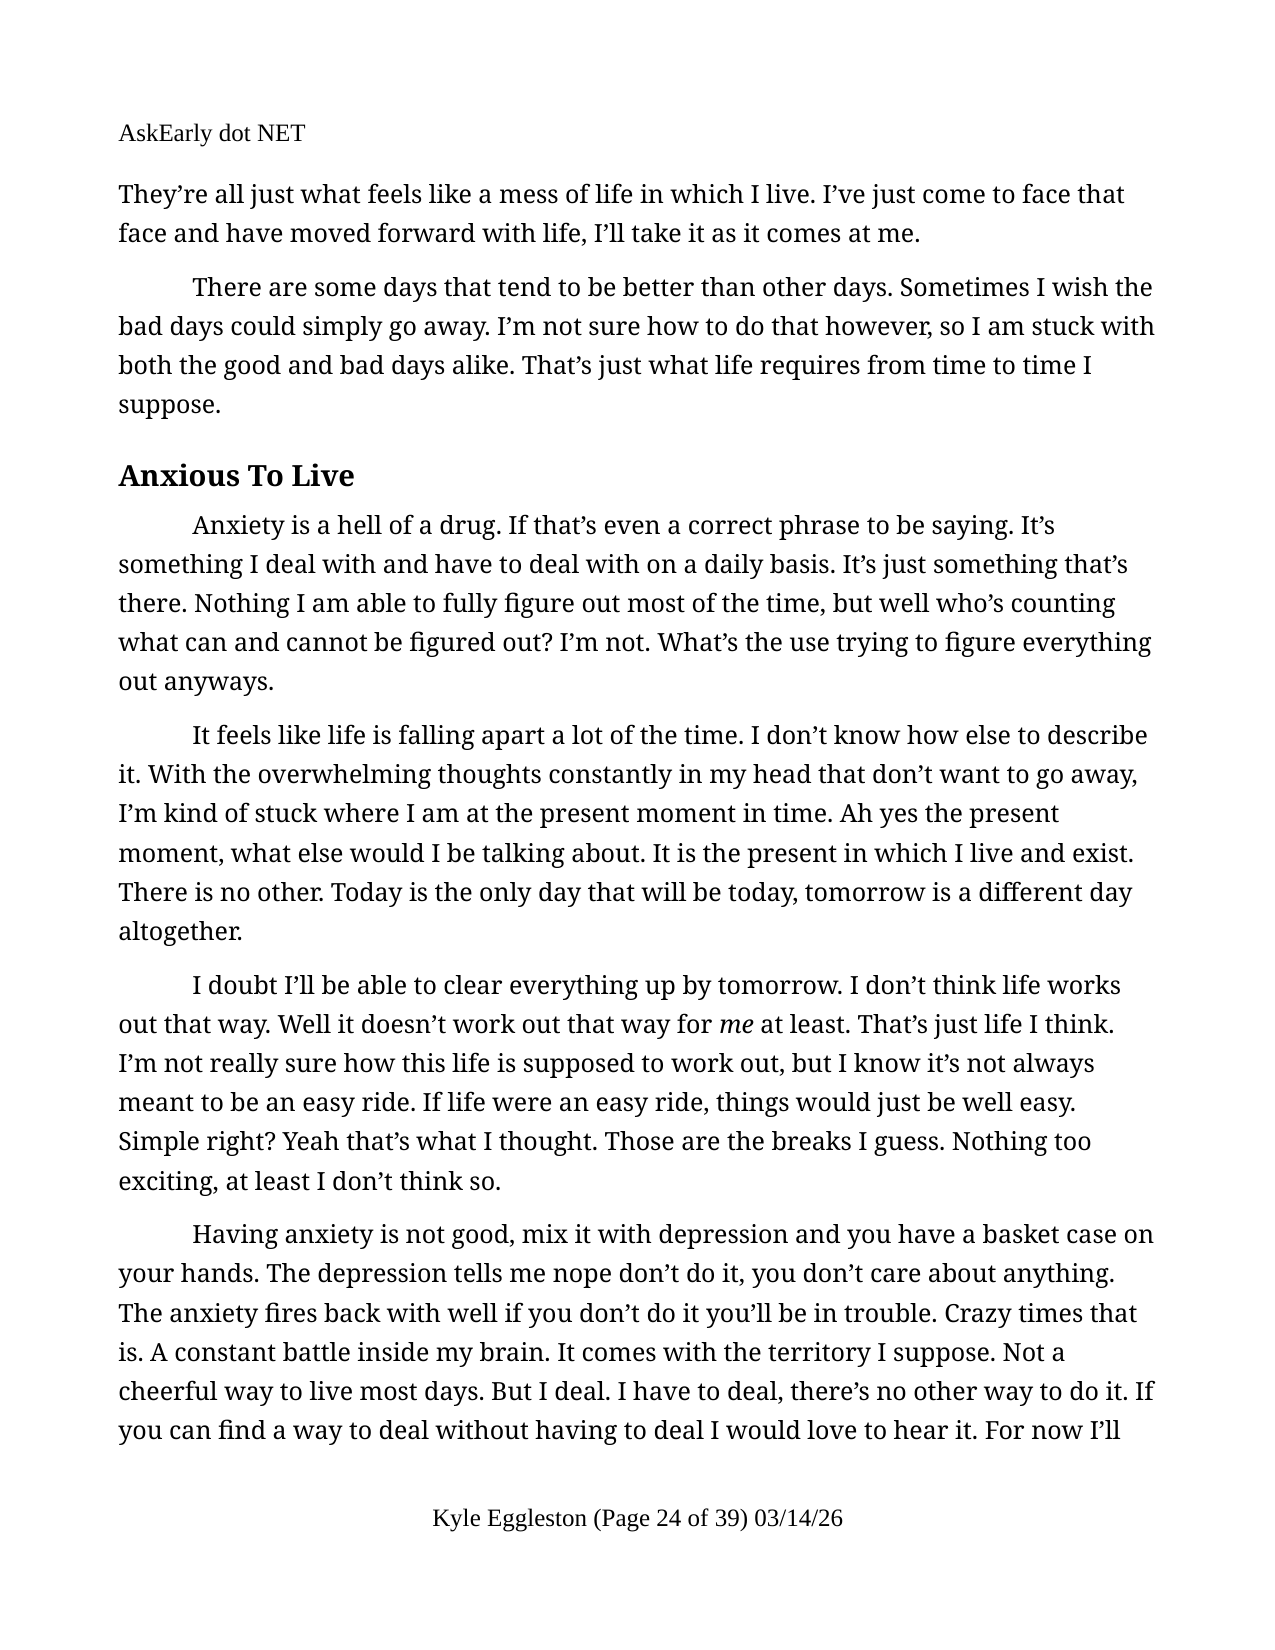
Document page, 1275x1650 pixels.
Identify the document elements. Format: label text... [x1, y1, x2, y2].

text It feels like life is falling apart a lot of the time. I don’t know how else to describe it. With the overwhelming thoughts constantly in my head that don’t want to go away, I’m kind of stuck where I am at the present moment in time. Ah yes the present moment, what else would I be talking about. It is the present in which I live and exist. There is no other. Today is the only day that will be today, tomorrow is a different day altogether. [118, 718, 1157, 948]
text They’re all just what feels like a mess of life in which I live. I’ve just come to face that face and have moved forward with life, I’ll take it as it comes at me. [118, 176, 1157, 249]
text There are some days that tend to be better than other days. Sometimes I wish the bad days could simply go away. I’m not sure how to do that however, so I am stuck with both the good and bad days alike. That’s just what life requires from time to time I suppose. [118, 269, 1157, 421]
text I doubt I’ll be able to clear everything up by tomorrow. I don’t think life works out that way. Well it doesn’t work out that way for me at least. That’s just life I think. I’m not really sure how this life is supposed to work out, but I know it’s not always meant to be an easy ride. If life were an easy ride, things would just be well easy. Simple right? Yeah that’s what I thought. Those are the breaks I guess. Nothing too exciting, at least I don’t think so. [118, 967, 1157, 1197]
subtitle Anxious To Live [118, 455, 1157, 495]
text Anxiety is a hell of a drug. If that’s even a correct phrase to be saying. It’s something I deal with and have to deal with on a daily basis. It’s just something that’s there. Nothing I am able to fully figure out most of the time, but well who’s counting what can and cannot be figured out? I’m not. What’s the use trying to figure everything out anyways. [118, 507, 1157, 698]
text Having anxiety is not good, mix it with depression and you have a basket case on your hands. The depression tells me nope don’t do it, you don’t care about anything. The anxiety fires back with well if you don’t do it you’ll be in trouble. Crazy times that is. A constant battle inside my brain. It comes with the territory I suppose. Not a cheerful way to live most days. But I deal. I have to deal, there’s no other way to do it. If you can find a way to deal without having to deal I would love to hear it. For now I’ll [118, 1217, 1157, 1447]
